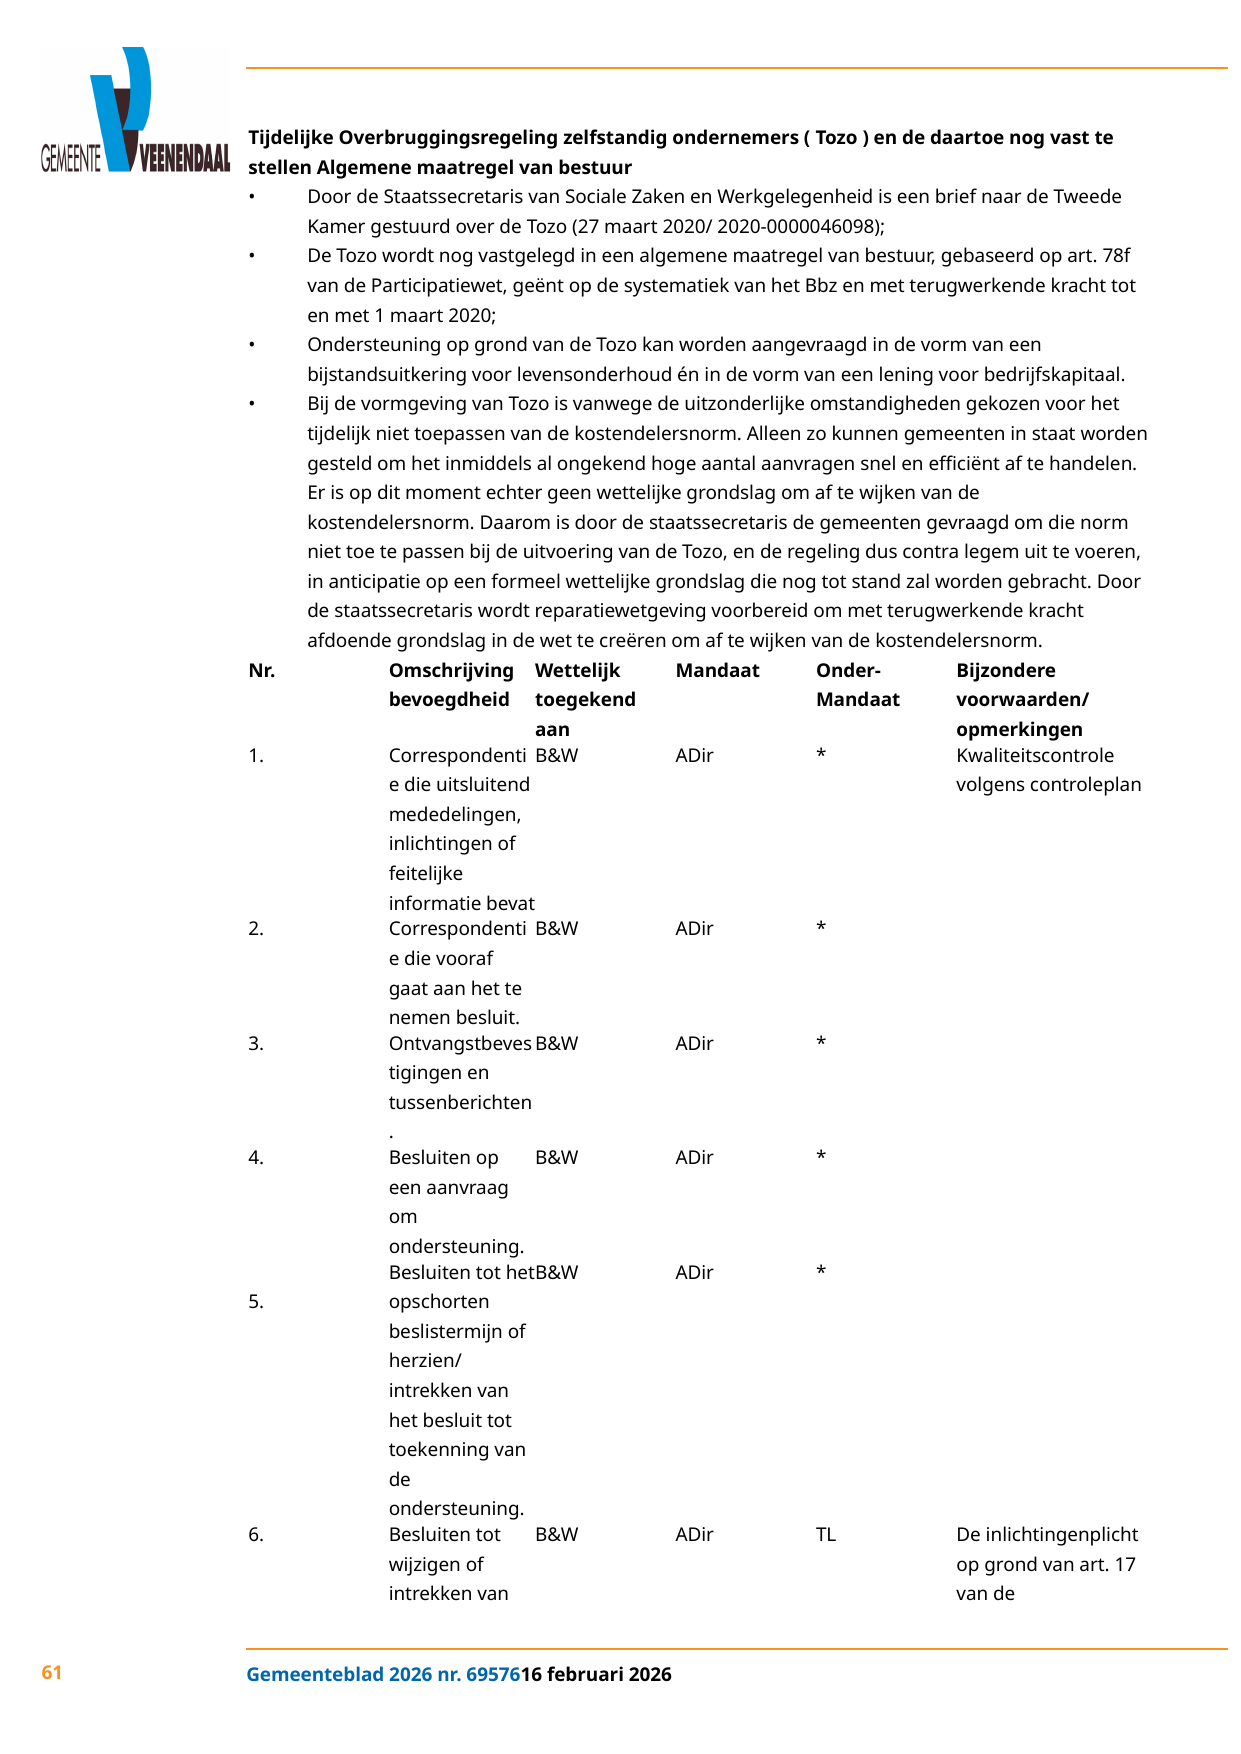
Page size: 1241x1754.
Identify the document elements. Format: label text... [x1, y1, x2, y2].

table_cell B&W [535, 1259, 675, 1521]
table_cell ADir [675, 1030, 816, 1144]
table_cell 1. [248, 742, 388, 916]
picture [41, 47, 130, 172]
table_cell * [816, 1030, 956, 1144]
table_cell B&W [535, 1145, 675, 1259]
table_cell Besluiten op een aanvraag om ondersteuning. [389, 1145, 535, 1259]
table_cell ADir [675, 1145, 816, 1259]
list Bij de vormgeving van Tozo is vanwege de uitzonderlijke omstandigheden gekozen voor het tijdelijk niet toepassen van de kostendelersnorm. Alleen zo kunnen gemeenten in staat worden gesteld om het inmiddels al ongekend hoge aantal aanvragen snel en efficiënt af te handelen. Er is op dit moment echter geen wettelijke grondslag om af te wijken van de kostendelersnorm. Daarom is door de staatssecretaris de gemeenten gevraagd om die norm niet toe te passen bij de uitvoering van de Tozo, en de regeling dus contra legem uit te voeren, in anticipatie op een formeel wettelijke grondslag die nog tot stand zal worden gebracht. Door de staatssecretaris wordt reparatiewetgeving voorbereid om met terugwerkende kracht afdoende grondslag in de wet te creëren om af te wijken van de kostendelersnorm. [248, 391, 1152, 653]
table_header Omschrijving bevoegdheid [389, 657, 535, 742]
table_cell 5. [248, 1259, 388, 1521]
table_cell ADir [675, 1521, 816, 1606]
table_cell [956, 1145, 1152, 1259]
text Tijdelijke Overbruggingsregeling zelfstandig ondernemers ( Tozo ) en de daartoe nog vast te stellen Algemene maatregel van bestuur [248, 124, 1152, 180]
list Door de Staatssecretaris van Sociale Zaken en Werkgelegenheid is een brief naar de Tweede Kamer gestuurd over de Tozo (27 maart 2020/ 2020-0000046098); [248, 183, 1152, 239]
table_cell B&W [535, 742, 675, 916]
table_cell Besluiten tot het opschorten beslistermijn of herzien/ intrekken van het besluit tot toekenning van de ondersteuning. [389, 1259, 535, 1521]
table_cell ADir [675, 1259, 816, 1521]
table_cell Correspondentie die vooraf gaat aan het te nemen besluit. [389, 916, 535, 1030]
table_cell [956, 1030, 1152, 1144]
table_header Mandaat [675, 657, 816, 742]
table_cell 4. [248, 1145, 388, 1259]
table_cell TL [816, 1521, 956, 1606]
table_cell [956, 1259, 1152, 1521]
table_cell ADir [675, 916, 816, 1030]
table_header Onder- Mandaat [816, 657, 956, 742]
table_cell B&W [535, 1030, 675, 1144]
list De Tozo wordt nog vastgelegd in een algemene maatregel van bestuur, gebaseerd op art. 78f van de Participatiewet, geënt op de systematiek van het Bbz en met terugwerkende kracht tot en met 1 maart 2020; [248, 243, 1152, 328]
table_cell Kwaliteitscontrole volgens controleplan [956, 742, 1152, 916]
table_cell De inlichtingenplicht op grond van art. 17 van de [956, 1521, 1152, 1606]
table_cell 3. [248, 1030, 388, 1144]
table_cell Ontvangstbevestigingen en tussenberichten. [389, 1030, 535, 1144]
table_cell * [816, 1259, 956, 1521]
picture [123, 47, 231, 172]
table_cell B&W [535, 916, 675, 1030]
table_header Nr. [248, 657, 388, 742]
table_cell [956, 916, 1152, 1030]
table_cell 6. [248, 1521, 388, 1606]
table_header Bijzondere voorwaarden/ opmerkingen [956, 657, 1152, 742]
table_cell Correspondentie die uitsluitend mededelingen, inlichtingen of feitelijke informatie bevat [389, 742, 535, 916]
list Ondersteuning op grond van de Tozo kan worden aangevraagd in de vorm van een bijstandsuitkering voor levensonderhoud én in de vorm van een lening voor bedrijfskapitaal. [248, 331, 1152, 387]
table_header Wettelijk toegekend aan [535, 657, 675, 742]
table_cell ADir [675, 742, 816, 916]
table_cell * [816, 916, 956, 1030]
table_cell * [816, 1145, 956, 1259]
table_cell * [816, 742, 956, 916]
table_cell 2. [248, 916, 388, 1030]
table_cell Besluiten tot wijzigen of intrekken van [389, 1521, 535, 1606]
table_cell B&W [535, 1521, 675, 1606]
